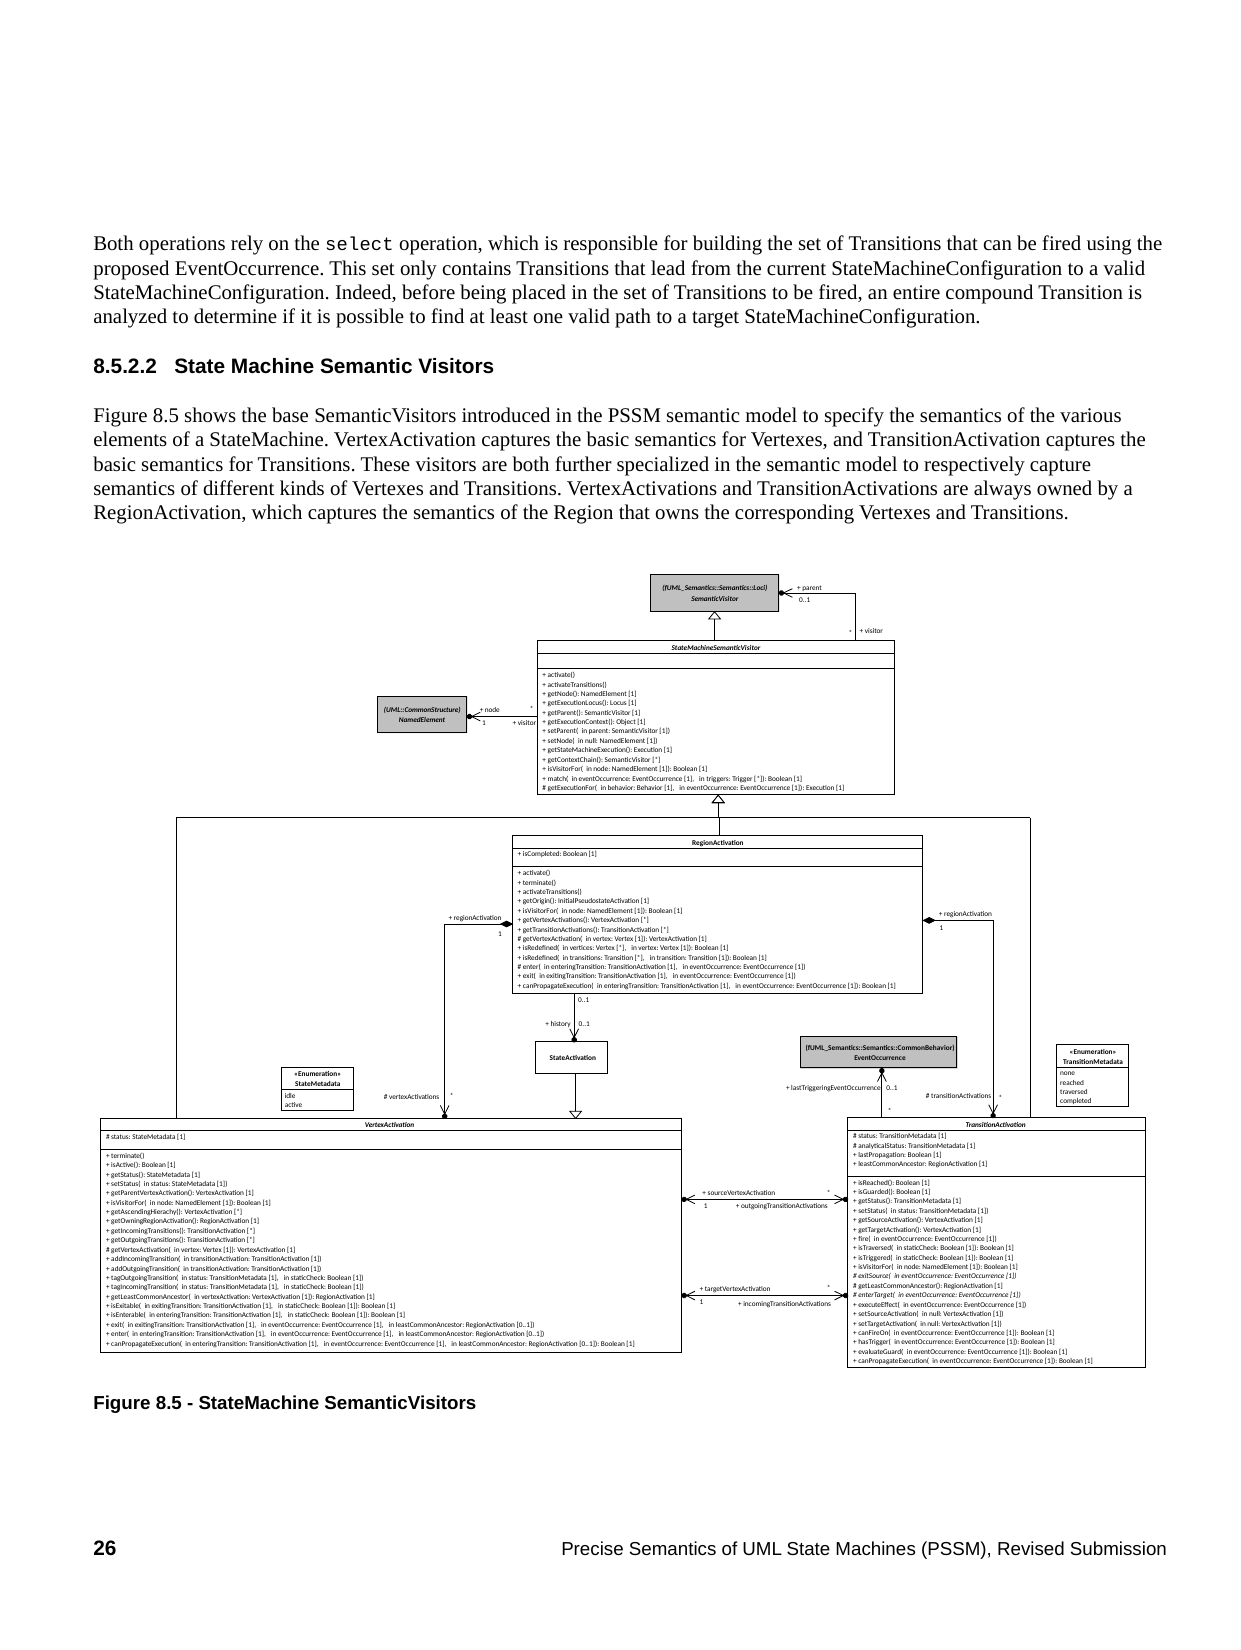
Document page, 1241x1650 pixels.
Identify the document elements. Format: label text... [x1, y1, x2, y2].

text Both operations rely on the select operation, which is responsible for building the set of Transitions that can be fired using the proposed EventOccurrence. This set only contains Transitions that lead from the current StateMachineConfiguration to a valid StateMachineConfiguration. Indeed, before being placed in the set of Transitions to be fired, an entire compound Transition is analyzed to determine if it is possible to find at least one valid path to a target StateMachineConfiguration. [93, 231, 1164, 328]
text Figure 8.5 shows the base SemanticVisitors introduced in the PSSM semantic model to specify the semantics of the various elements of a StateMachine. VertexActivation captures the basic semantics for Vertexes, and TransitionActivation captures the basic semantics for Transitions. These visitors are both further specialized in the semantic model to respectively capture semantics of different kinds of Vertexes and Transitions. VertexActivations and TransitionActivations are always owned by a RegionActivation, which captures the semantics of the Region that owns the corresponding Vertexes and Transitions. [93, 403, 1164, 524]
text Figure 8.5 - StateMachine SemanticVisitors [93, 1392, 1164, 1413]
subtitle State Machine Semantic Visitors [93, 353, 1164, 378]
